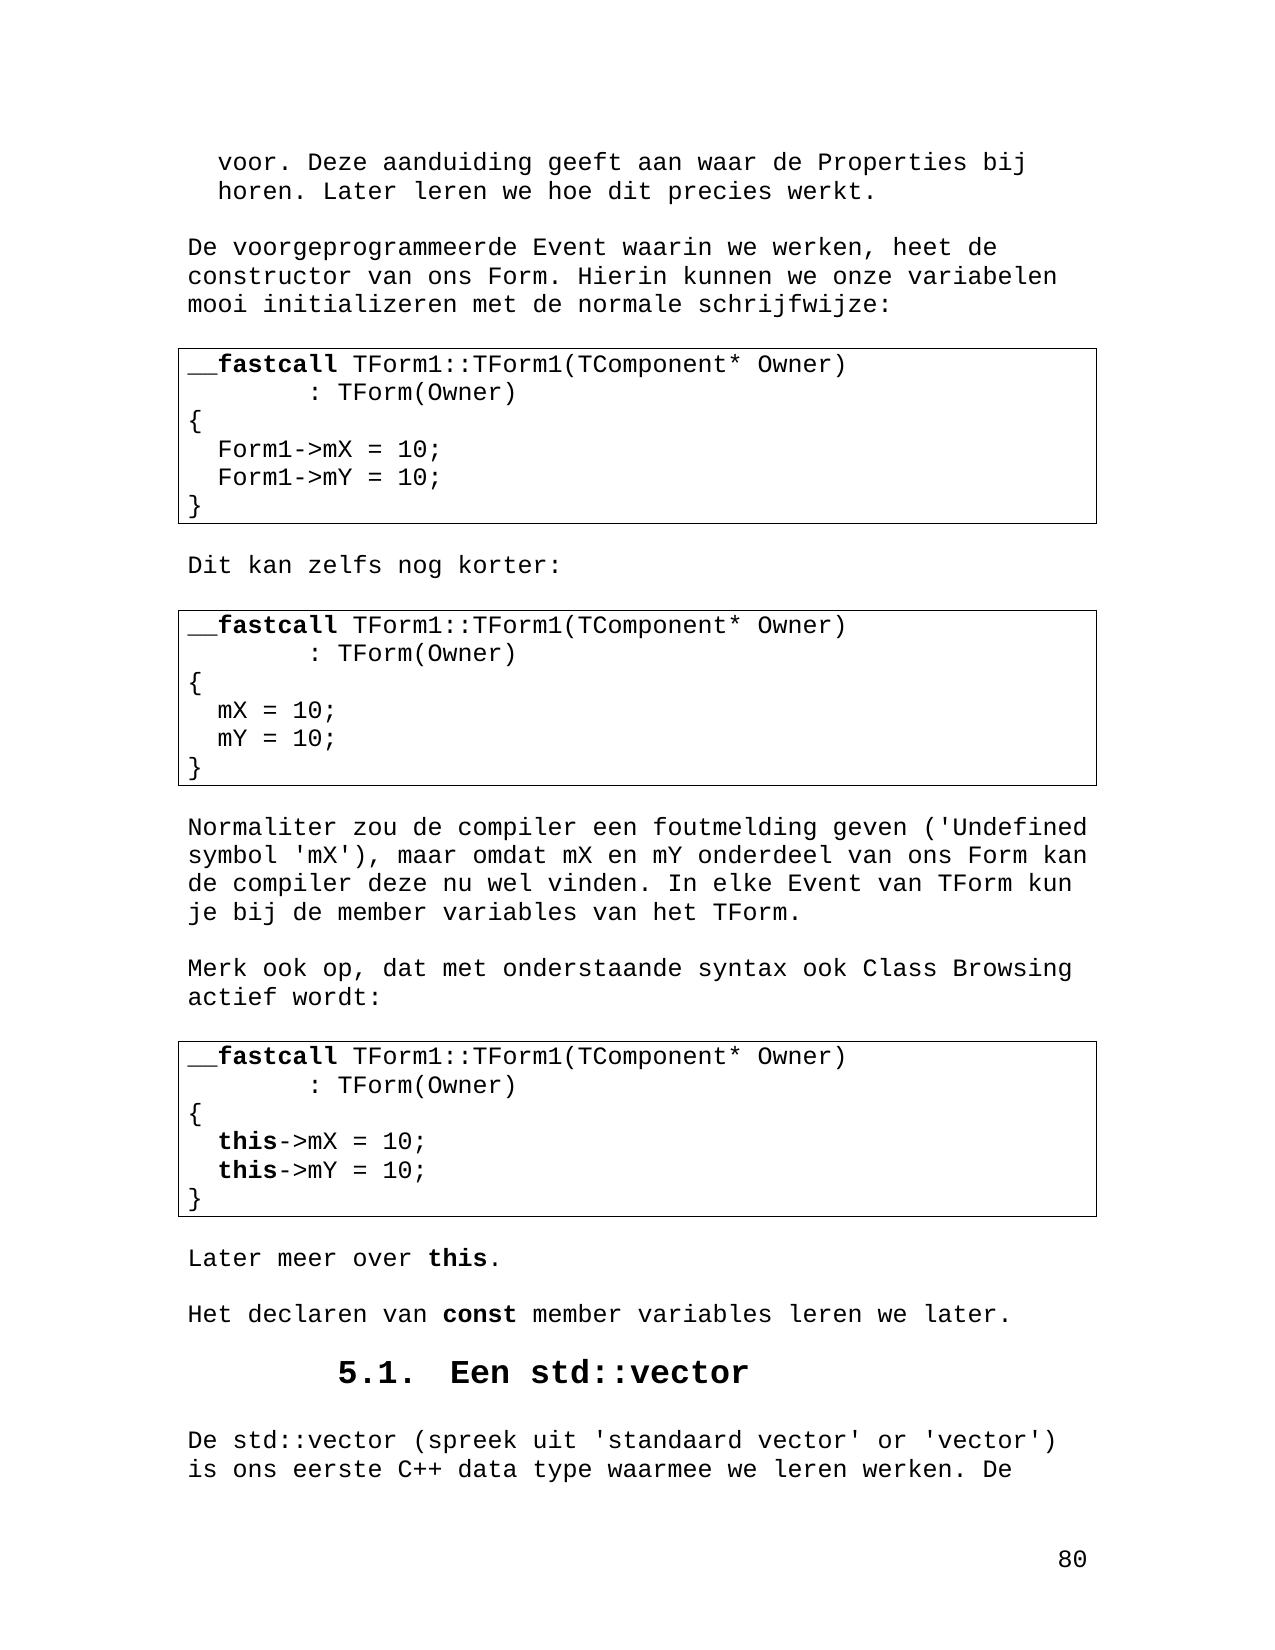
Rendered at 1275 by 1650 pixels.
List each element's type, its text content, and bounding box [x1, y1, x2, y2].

text : TForm(Owner) [187, 380, 1087, 408]
text Form1->mX = 10; [187, 436, 1087, 465]
text } [179, 1182, 1096, 1216]
text De voorgeprogrammeerde Event waarin we werken, heet de constructor van ons Form. Hierin kunnen we onze variabelen mooi initializeren met de normale schrijfwijze: [187, 235, 1087, 320]
text __fastcall TForm1::TForm1(TComponent* Owner) [179, 349, 1096, 380]
text { [187, 1101, 1087, 1129]
text mX = 10; [187, 698, 1087, 726]
text horen. Later leren we hoe dit precies werkt. [187, 178, 1087, 207]
text Later meer over this. [187, 1245, 1087, 1274]
text } [179, 490, 1096, 523]
subtitle Een std::vector [337, 1355, 1087, 1393]
text Merk ook op, dat met onderstaande syntax ook Class Browsing actief wordt: [187, 956, 1087, 1012]
text __fastcall TForm1::TForm1(TComponent* Owner) [179, 1042, 1096, 1072]
text De std::vector (spreek uit 'standaard vector' or 'vector') is ons eerste C++ data type waarmee we leren werken. De [187, 1428, 1087, 1484]
text : TForm(Owner) [187, 641, 1087, 669]
text { [187, 408, 1087, 436]
text { [187, 669, 1087, 698]
text Form1->mY = 10; [187, 465, 1087, 490]
text } [179, 751, 1096, 785]
text mY = 10; [187, 726, 1087, 751]
text Normaliter zou de compiler een foutmelding geven ('Undefined symbol 'mX'), maar omdat mX en mY onderdeel van ons Form kan de compiler deze nu wel vinden. In elke Event van TForm kun je bij de member variables van het TForm. [187, 814, 1087, 927]
text this->mY = 10; [187, 1157, 1087, 1182]
text Het declaren van const member variables leren we later. [187, 1302, 1087, 1330]
text this->mX = 10; [187, 1129, 1087, 1157]
text __fastcall TForm1::TForm1(TComponent* Owner) [179, 611, 1096, 641]
text : TForm(Owner) [187, 1072, 1087, 1101]
text voor. Deze aanduiding geeft aan waar de Properties bij [187, 150, 1087, 178]
text Dit kan zelfs nog korter: [187, 553, 1087, 581]
